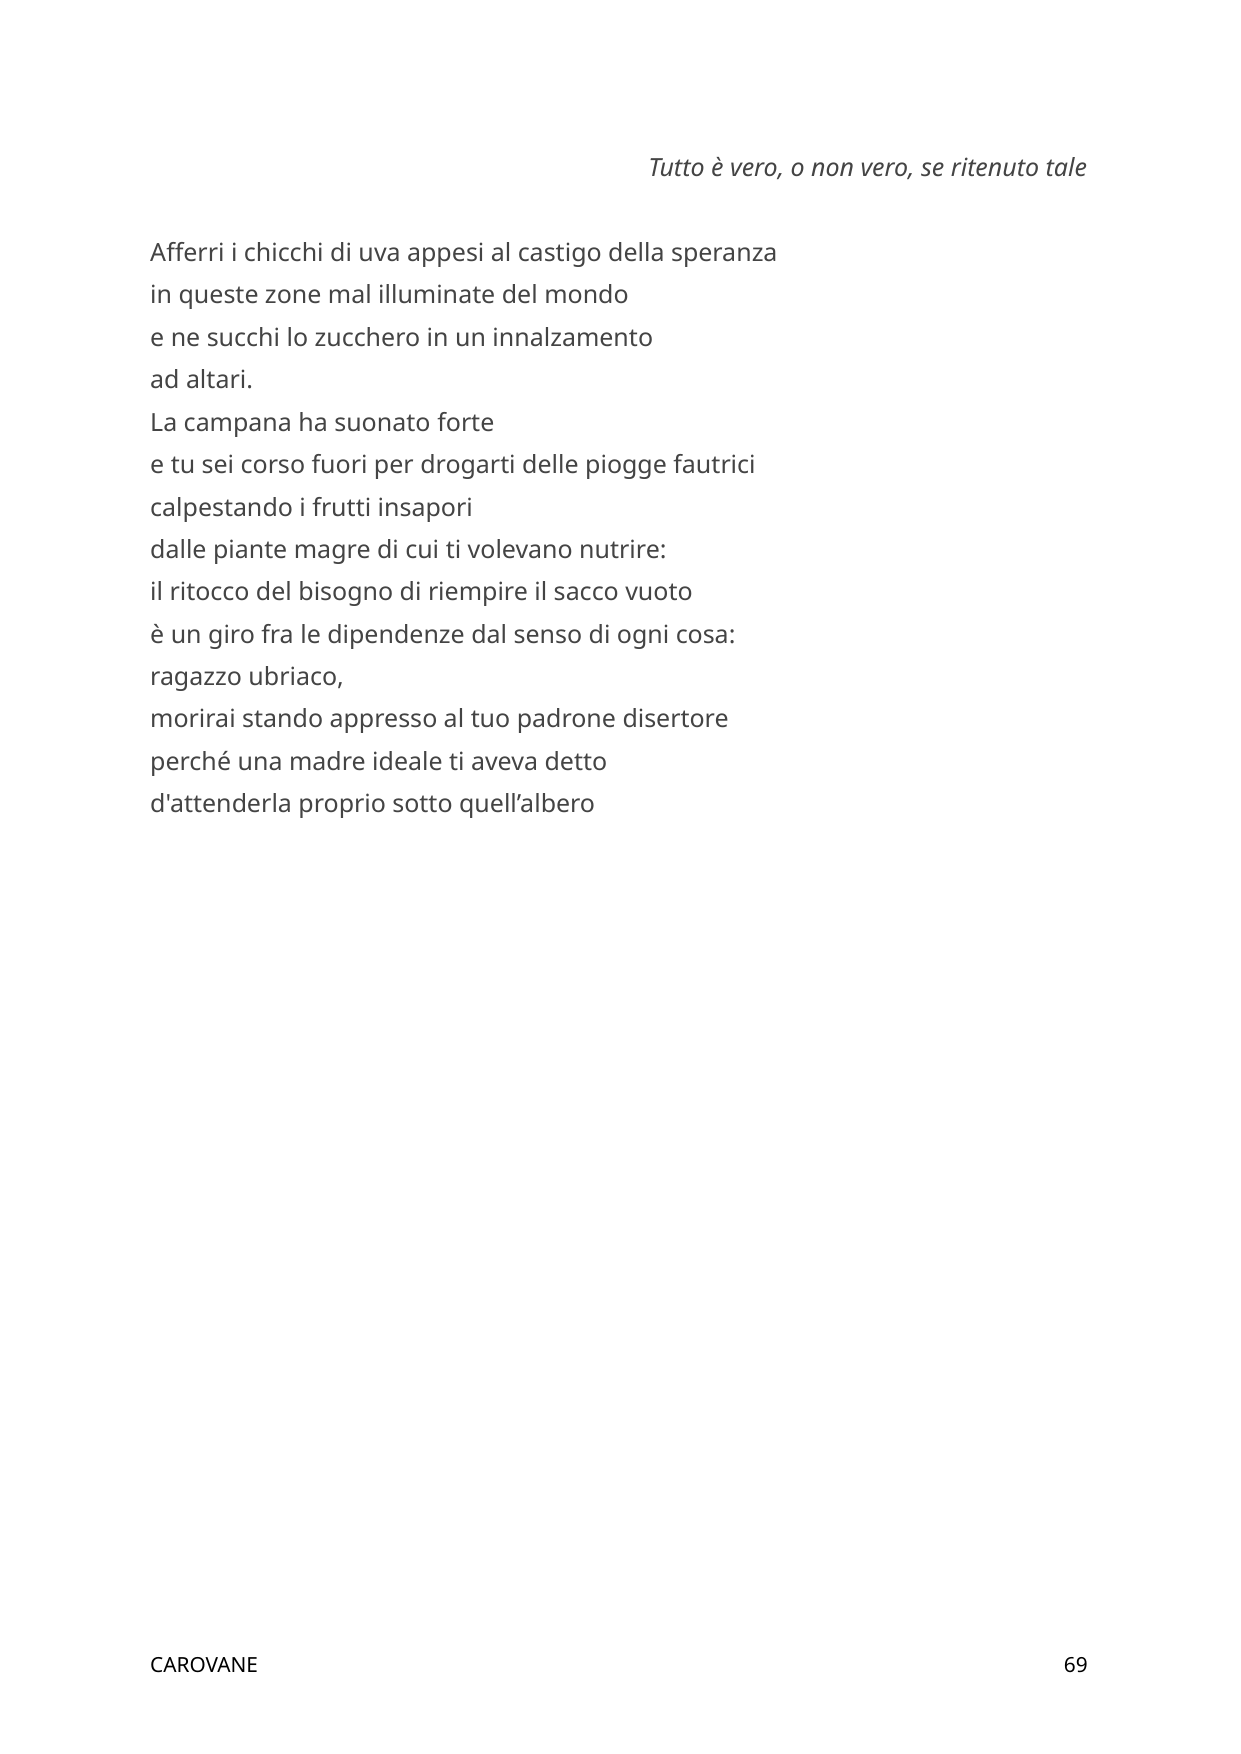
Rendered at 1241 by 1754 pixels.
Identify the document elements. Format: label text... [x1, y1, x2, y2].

text Tutto è vero, o non vero, se ritenuto tale [150, 150, 1090, 184]
text ad altari. [150, 362, 1090, 396]
text e tu sei corso fuori per drogarti delle piogge fautrici [150, 447, 1090, 481]
text in queste zone mal illuminate del mondo [150, 277, 1090, 311]
text La campana ha suonato forte [150, 404, 1090, 438]
text morirai stando appresso al tuo padrone disertore [150, 701, 1090, 735]
text Afferri i chicchi di uva appesi al castigo della speranza [150, 235, 1090, 269]
text d'attenderla proprio sotto quell’albero [150, 786, 1090, 820]
text ragazzo ubriaco, [150, 659, 1090, 693]
text è un giro fra le dipendenze dal senso di ogni cosa: [150, 616, 1090, 650]
text calpestando i frutti insapori [150, 489, 1090, 523]
text perché una madre ideale ti aveva detto [150, 743, 1090, 778]
text e ne succhi lo zucchero in un innalzamento [150, 319, 1090, 354]
text dalle piante magre di cui ti volevano nutrire: [150, 532, 1090, 566]
text il ritocco del bisogno di riempire il sacco vuoto [150, 574, 1090, 608]
